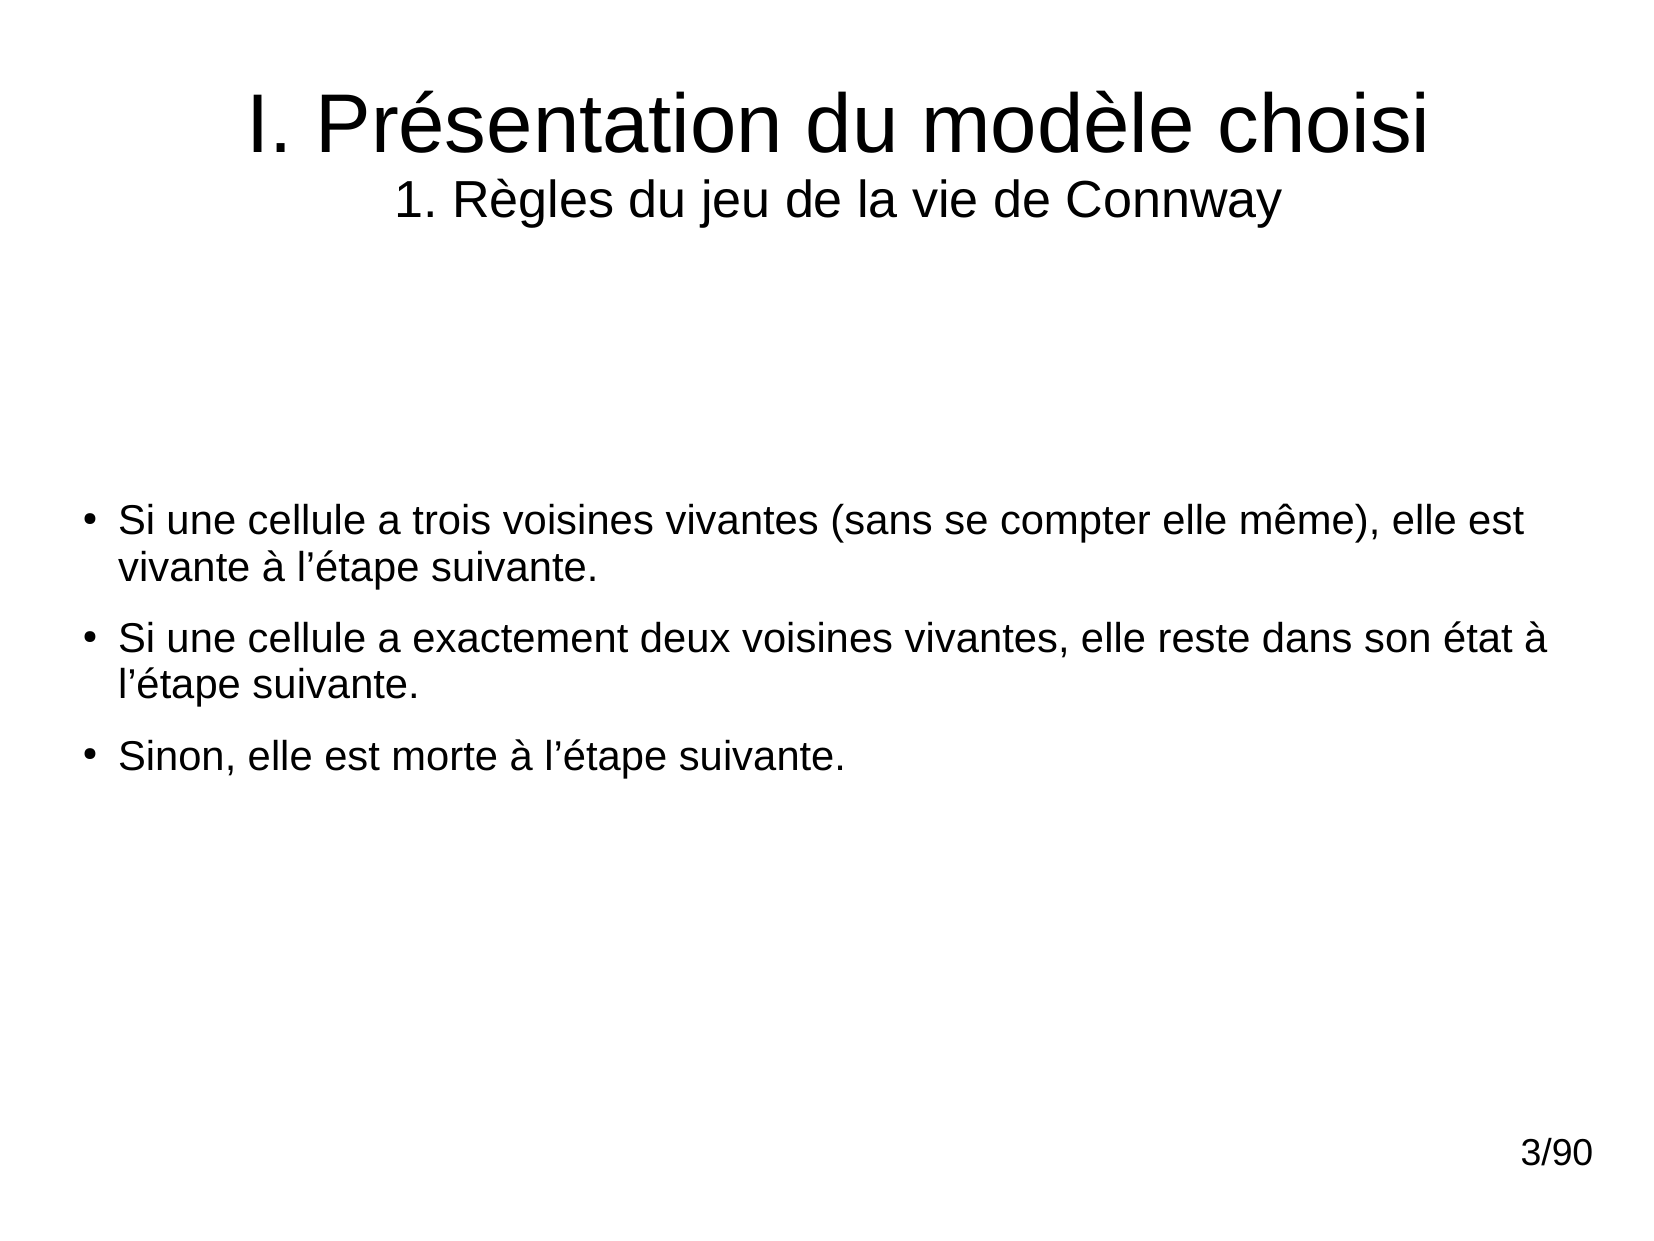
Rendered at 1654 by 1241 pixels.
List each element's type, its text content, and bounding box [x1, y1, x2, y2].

subtitle Si une cellule a trois voisines vivantes (sans se compter elle même), elle est vivante à l’étape suivante. Si une cellule a exactement deux voisines vivantes, elle reste dans son état à l’étape suivante. Sinon, elle est morte à l’étape suivante. [82, 496, 1571, 798]
text_box <number>/90 [1505, 1124, 1654, 1182]
title I. Présentation du modèle choisi 1. Règles du jeu de la vie de Connway [82, 49, 1595, 257]
